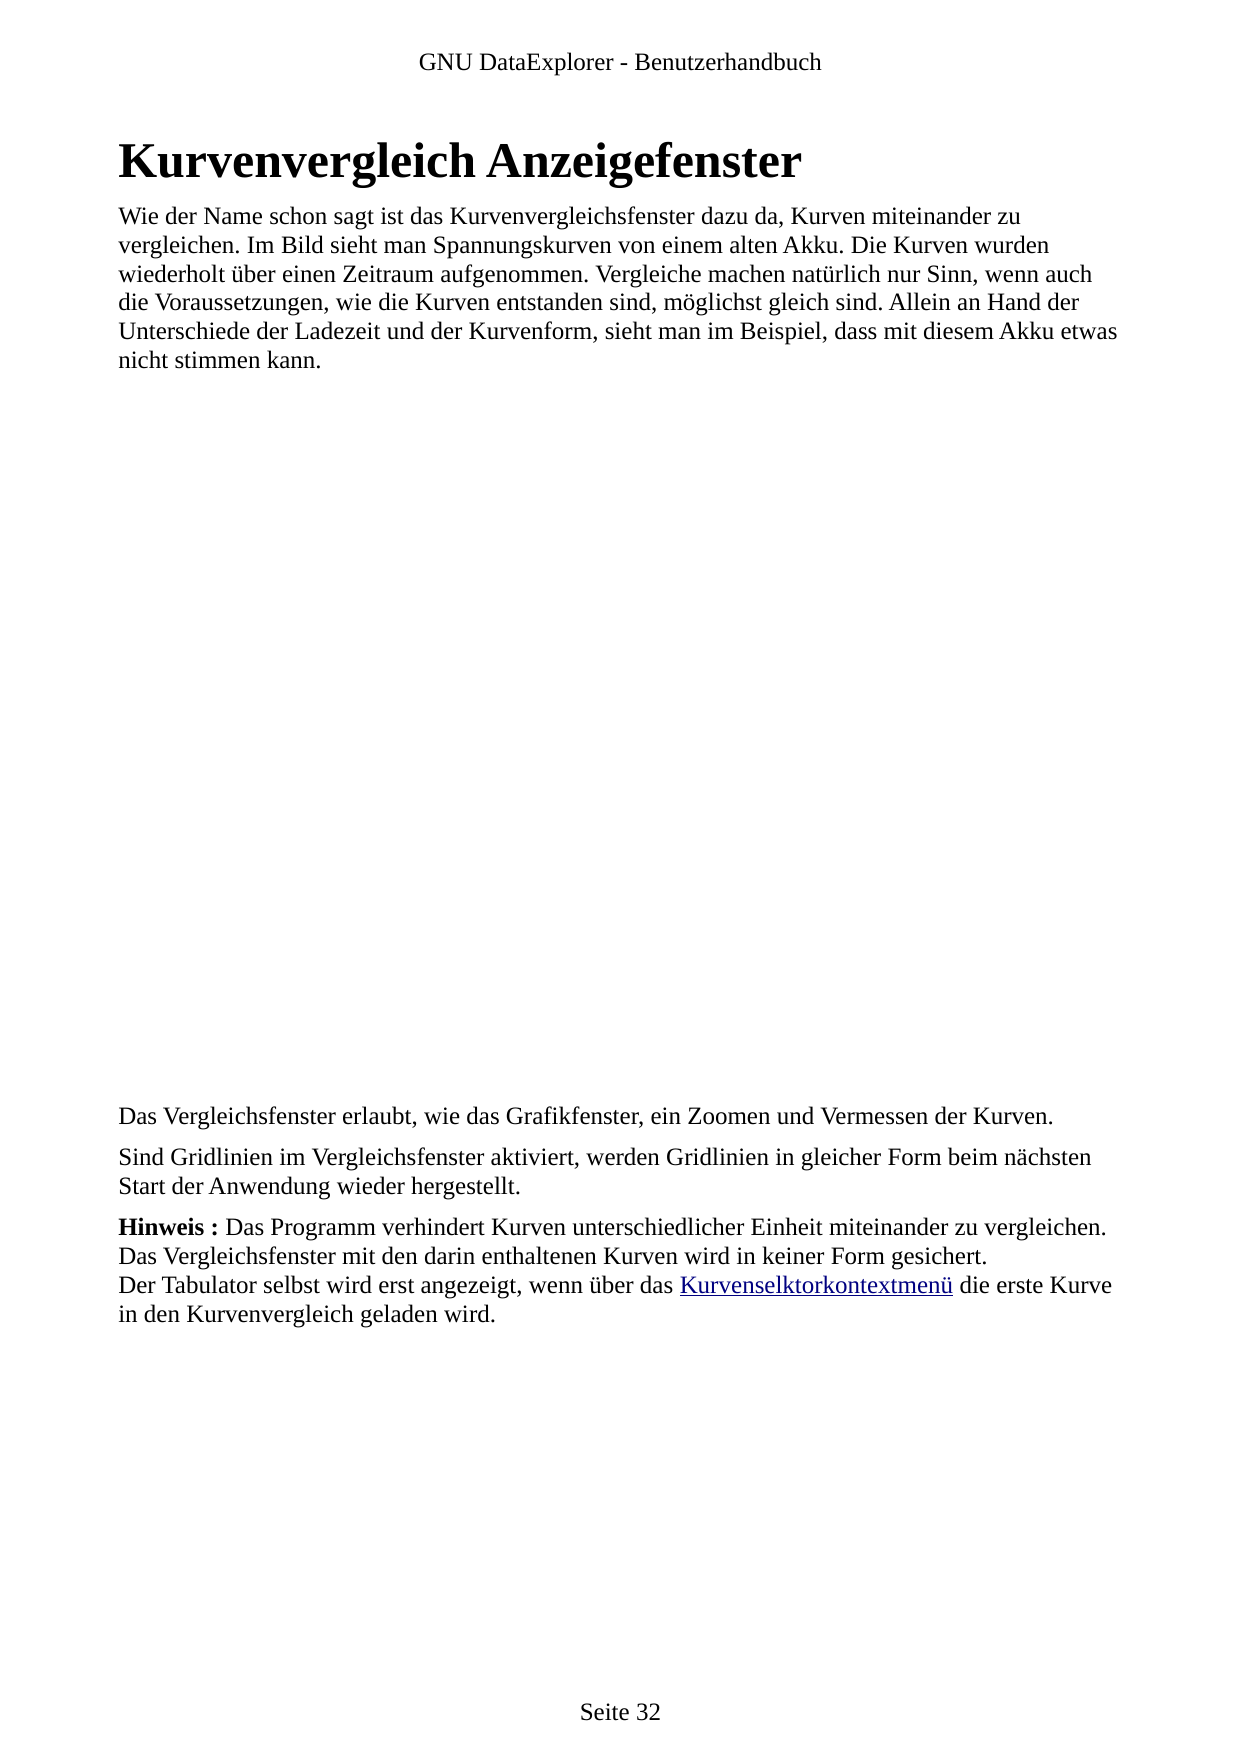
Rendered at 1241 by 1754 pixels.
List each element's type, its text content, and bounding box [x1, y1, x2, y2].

text Hinweis : Das Programm verhindert Kurven unterschiedlicher Einheit miteinander zu vergleichen. Das Vergleichsfenster mit den darin enthaltenen Kurven wird in keiner Form gesichert. Der Tabulator selbst wird erst angezeigt, wenn über das Kurvenselktorkontextmenü die erste Kurve in den Kurvenvergleich geladen wird. [118, 1212, 1122, 1327]
subtitle Kurvenvergleich Anzeigefenster [118, 131, 1122, 189]
text Sind Gridlinien im Vergleichsfenster aktiviert, werden Gridlinien in gleicher Form beim nächsten Start der Anwendung wieder hergestellt. [118, 1142, 1122, 1200]
text Wie der Name schon sagt ist das Kurvenvergleichsfenster dazu da, Kurven miteinander zu vergleichen. Im Bild sieht man Spannungskurven von einem alten Akku. Die Kurven wurden wiederholt über einen Zeitraum aufgenommen. Vergleiche machen natürlich nur Sinn, wenn auch die Voraussetzungen, wie die Kurven entstanden sind, möglichst gleich sind. Allein an Hand der Unterschiede der Ladezeit und der Kurvenform, sieht man im Beispiel, dass mit diesem Akku etwas nicht stimmen kann. [118, 201, 1122, 374]
text Das Vergleichsfenster erlaubt, wie das Grafikfenster, ein Zoomen und Vermessen der Kurven. [118, 1101, 1122, 1130]
